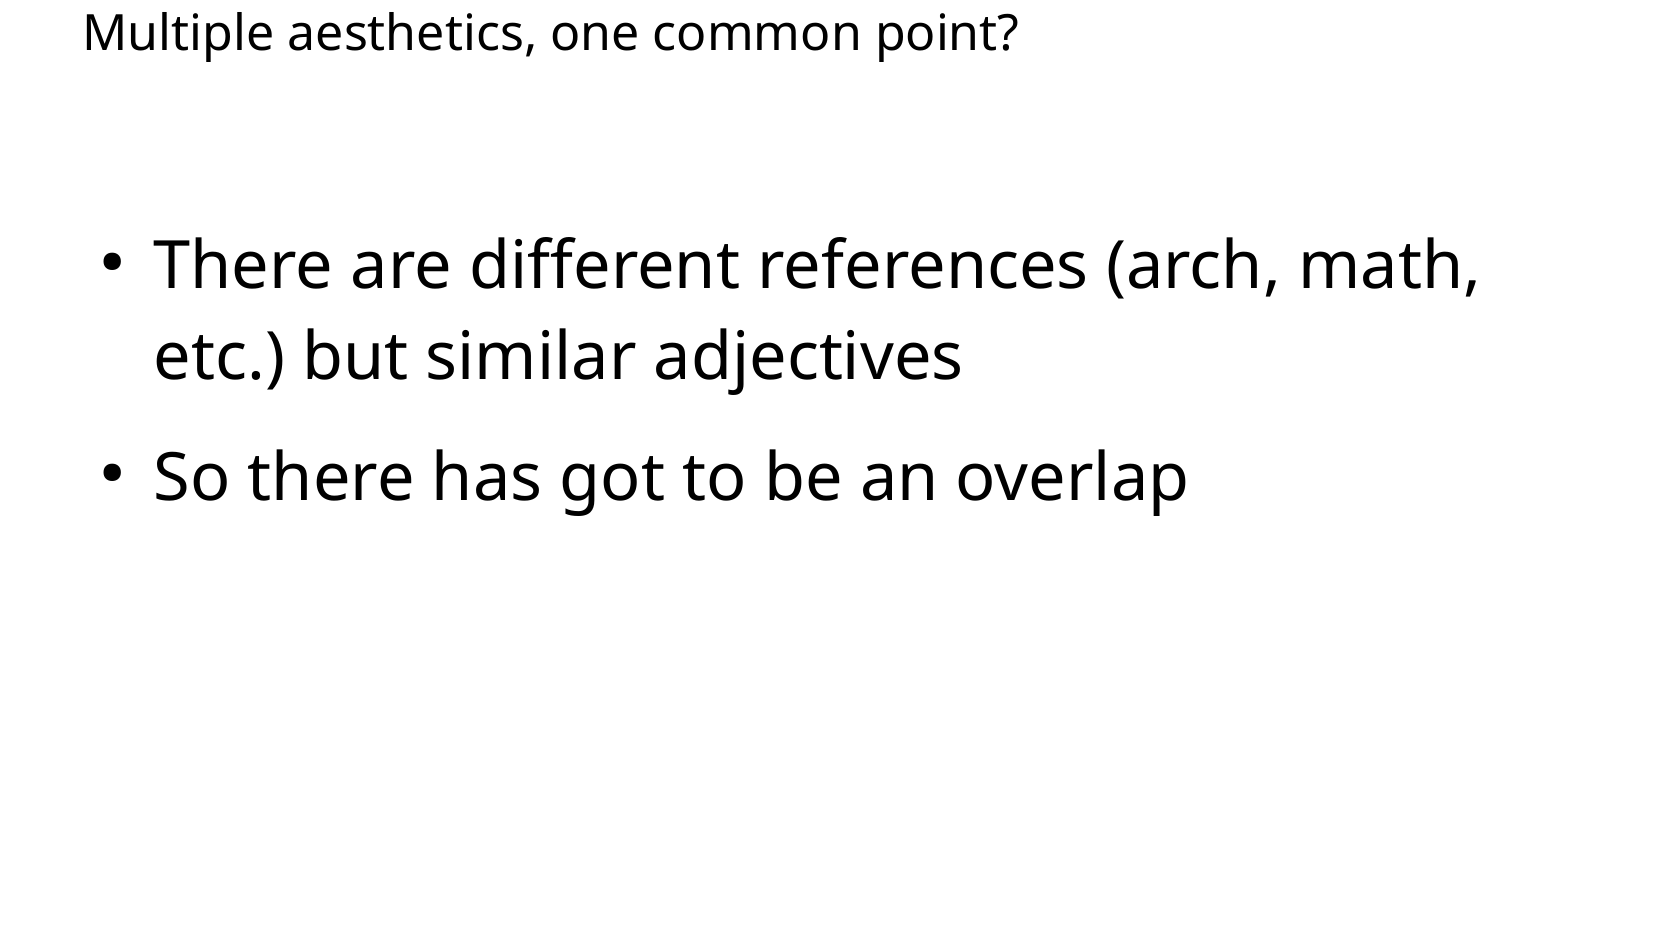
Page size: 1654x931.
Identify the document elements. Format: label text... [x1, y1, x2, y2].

list There are different references (arch, math, etc.) but similar adjectives So there has got to be an overlap [82, 217, 1571, 758]
title Multiple aesthetics, one common point? [82, 0, 1571, 217]
